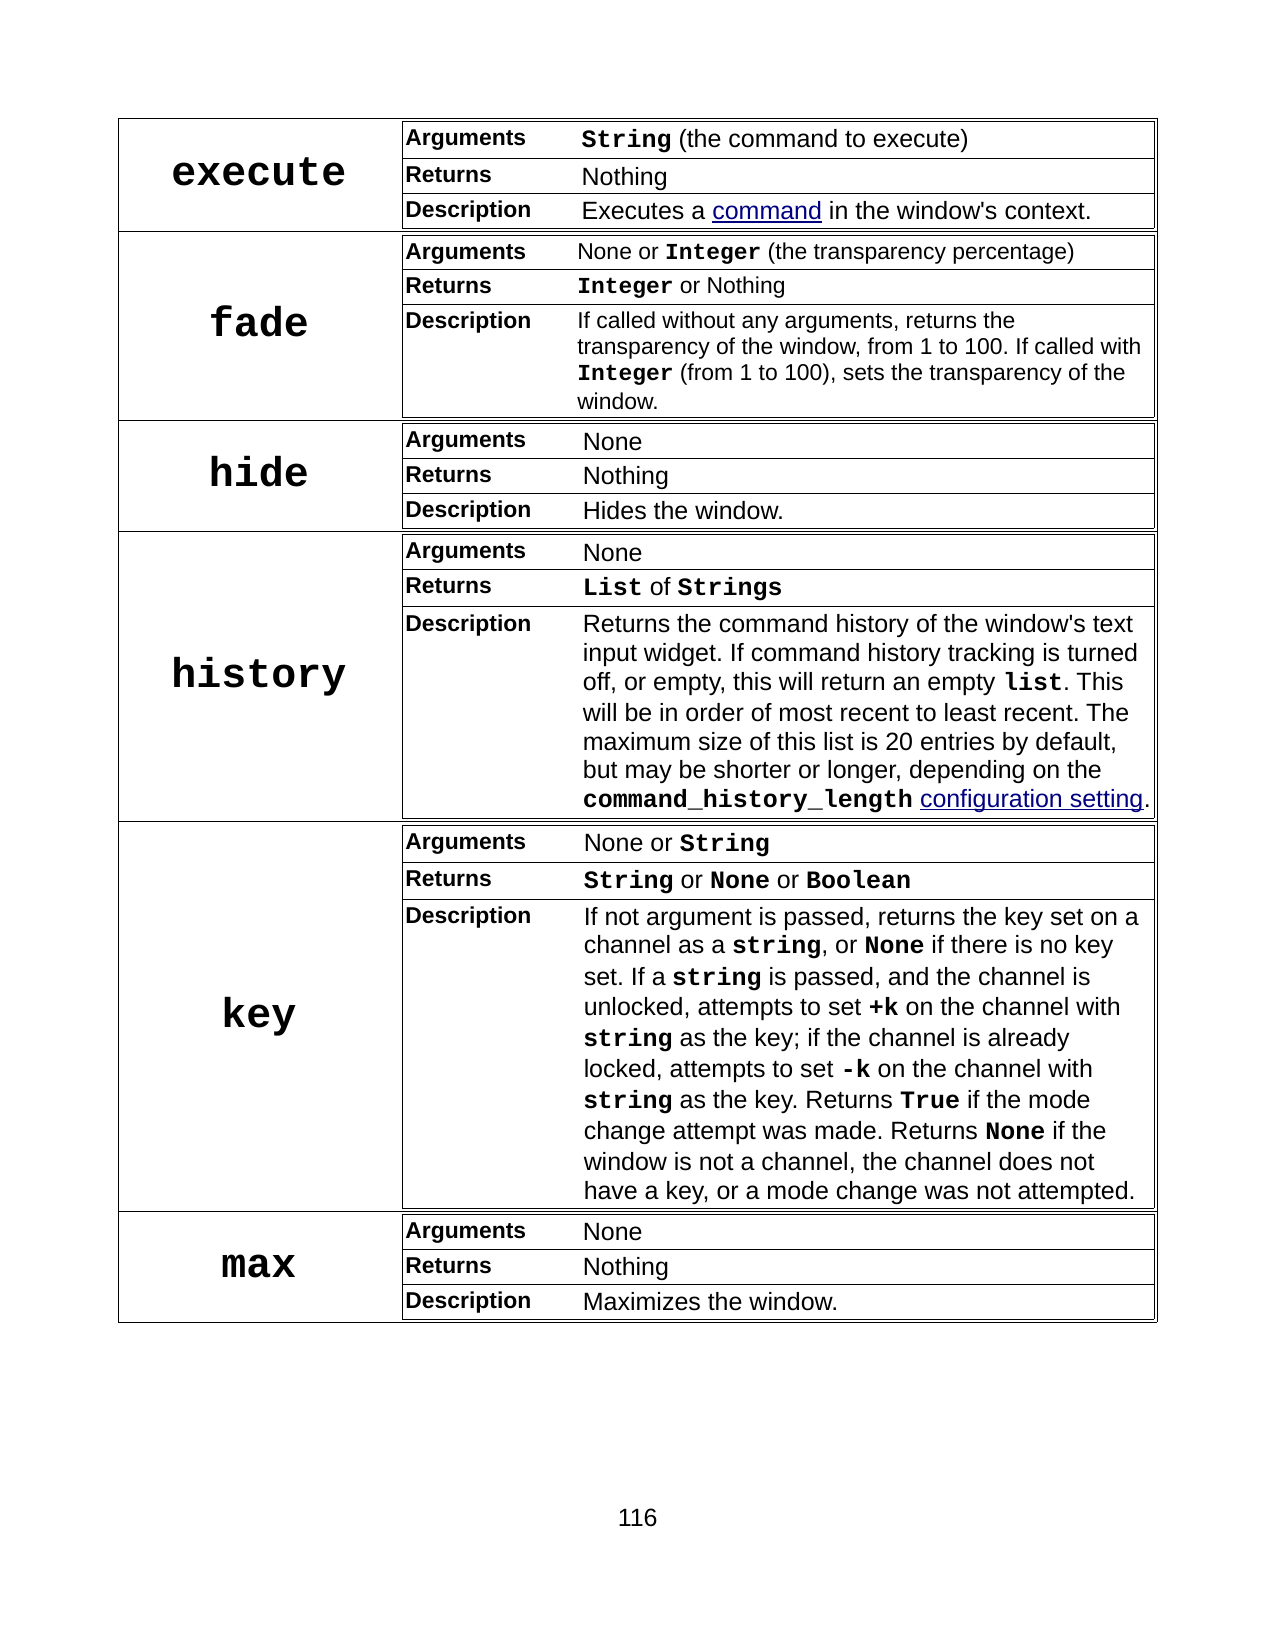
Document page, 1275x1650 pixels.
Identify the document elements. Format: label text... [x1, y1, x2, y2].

table_header Arguments [403, 236, 574, 269]
table_cell List of Strings [580, 570, 1154, 606]
table_cell [399, 822, 1157, 1211]
table_cell Description [403, 1285, 580, 1319]
table_cell Returns [403, 863, 581, 899]
table_cell If not argument is passed, returns the key set on a channel as a string, or None if there is no key set. If a string is passed, and the channel is unlocked, attempts to set +k on the channel with string as the key; if the channel is already locked, attempts to set -k on the channel with string as the key. Returns True if the mode change attempt was made. Returns None if the window is not a channel, the channel does not have a key, or a mode change was not attempted. [581, 900, 1154, 1208]
table_cell Hides the window. [580, 494, 1154, 528]
table_cell max [119, 1212, 399, 1322]
table_header None [580, 424, 1154, 458]
table_cell Nothing [578, 159, 1154, 193]
table_cell Returns [403, 159, 578, 193]
table_cell Returns [403, 1250, 580, 1284]
table_cell Description [403, 305, 574, 417]
table_header String (the command to execute) [578, 122, 1154, 158]
table_cell Nothing [580, 459, 1154, 493]
table_cell String or None or Boolean [581, 863, 1154, 899]
table_cell Description [403, 607, 580, 818]
table_cell Description [403, 900, 581, 1208]
table_header Arguments [403, 122, 578, 158]
table_header None or Integer (the transparency percentage) [574, 236, 1154, 269]
table_cell Returns [403, 270, 574, 303]
table_header None [580, 535, 1154, 569]
table_header Arguments [403, 424, 580, 458]
table_cell history [119, 532, 399, 821]
table_cell Description [403, 494, 580, 528]
table_cell Description [403, 194, 578, 228]
table_header Arguments [403, 826, 581, 862]
table_header None [580, 1215, 1154, 1249]
table_cell [399, 119, 1157, 231]
table_cell Returns the command history of the window's text input widget. If command history tracking is turned off, or empty, this will return an empty list. This will be in order of most recent to least recent. The maximum size of this list is 20 entries by default, but may be shorter or longer, depending on the command_history_length configuration setting. [580, 607, 1154, 818]
table_cell [399, 421, 1157, 531]
table_header Arguments [403, 535, 580, 569]
table_cell Executes a command in the window's context. [578, 194, 1154, 228]
table_cell execute [119, 119, 399, 231]
table_cell Maximizes the window. [580, 1285, 1154, 1319]
table_cell Nothing [580, 1250, 1154, 1284]
table_cell key [119, 822, 399, 1211]
table_cell Returns [403, 570, 580, 606]
table_cell fade [119, 232, 399, 420]
table_cell [399, 232, 1157, 420]
table_cell [399, 1212, 1157, 1322]
table_cell Integer or Nothing [574, 270, 1154, 303]
table_cell hide [119, 421, 399, 531]
table_header Arguments [403, 1215, 580, 1249]
table_cell [399, 532, 1157, 821]
table_cell If called without any arguments, returns the transparency of the window, from 1 to 100. If called with Integer (from 1 to 100), sets the transparency of the window. [574, 305, 1154, 417]
table_header None or String [581, 826, 1154, 862]
table_cell Returns [403, 459, 580, 493]
